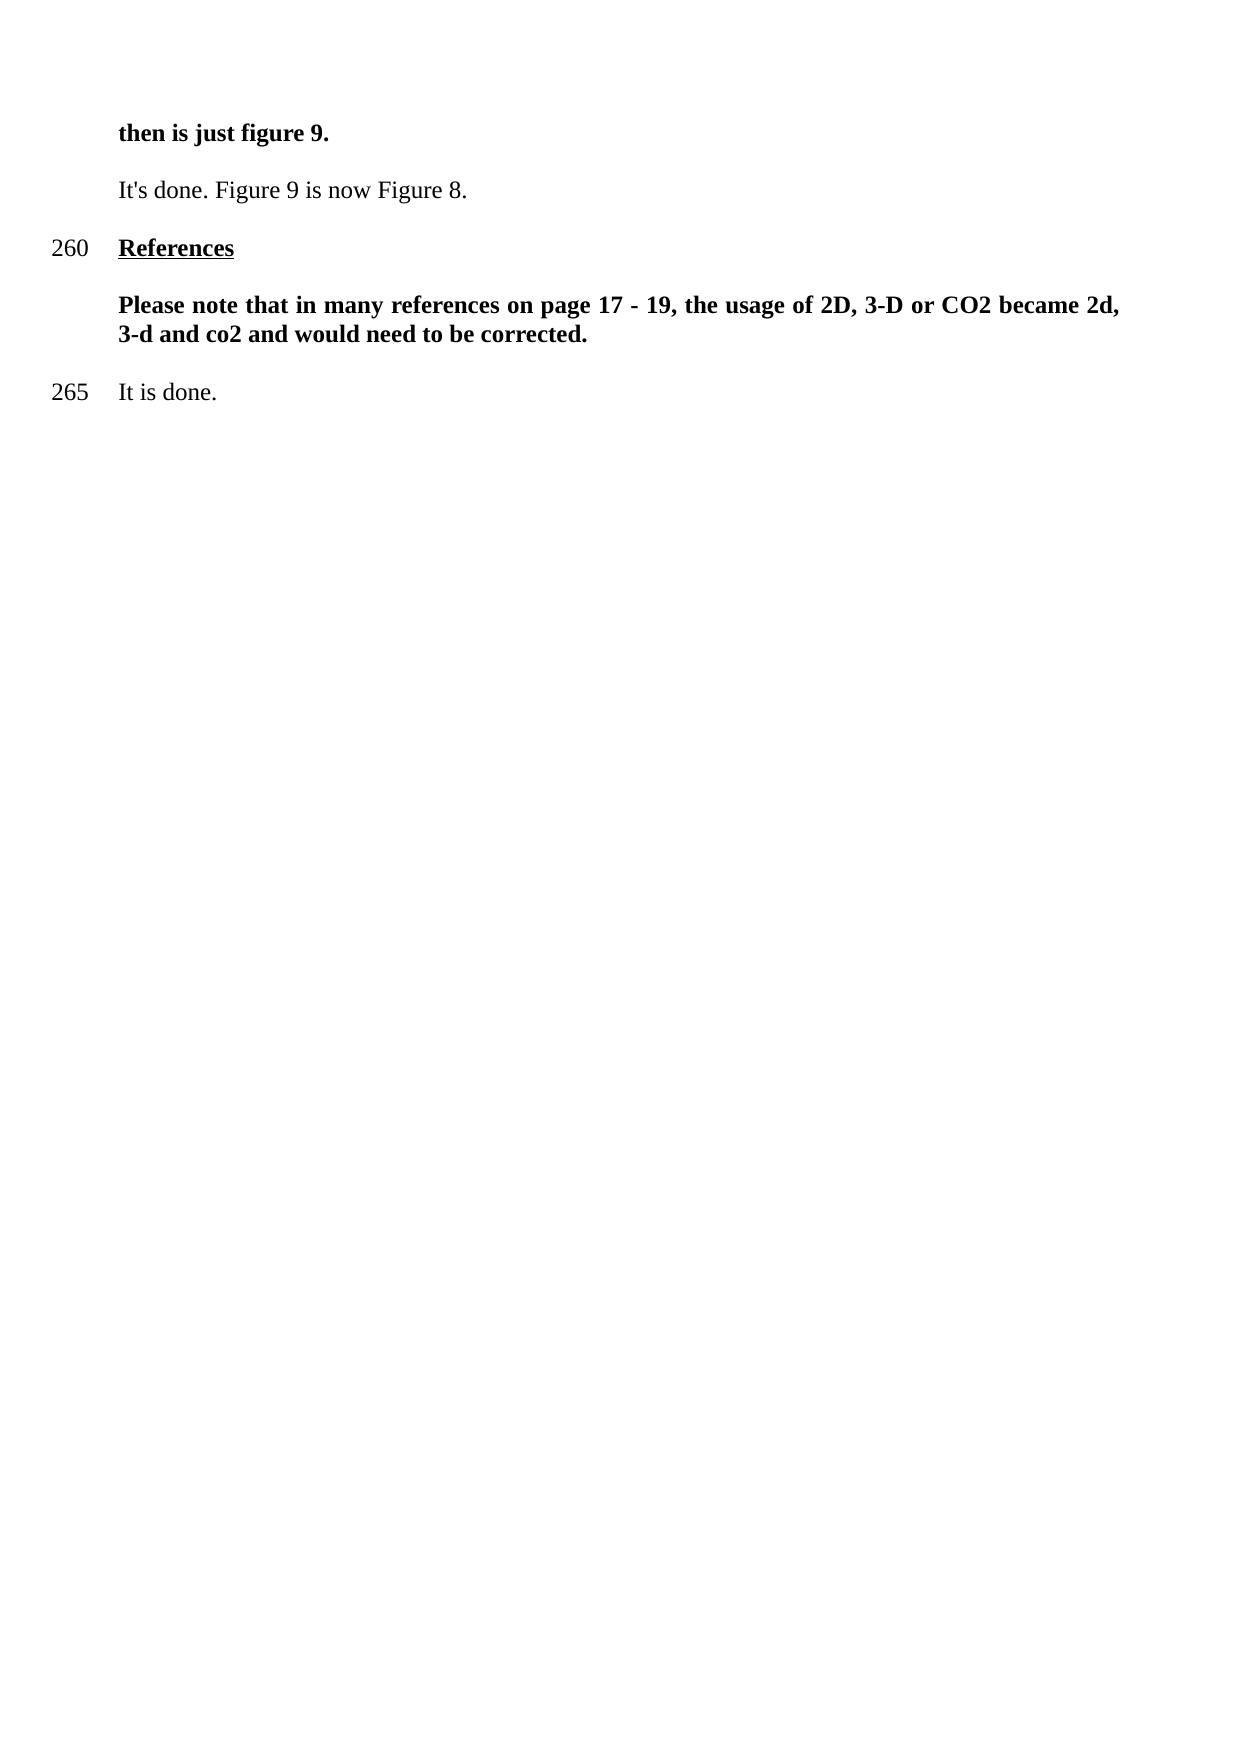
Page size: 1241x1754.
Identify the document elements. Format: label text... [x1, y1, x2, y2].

text Please note that in many references on page 17 - 19, the usage of 2D, 3-D or CO2 became 2d, 3-d and co2 and would need to be corrected. [118, 291, 1122, 348]
text References [118, 233, 1122, 262]
text It's done. Figure 9 is now Figure 8. [118, 176, 1122, 204]
text then is just figure 9. [118, 118, 1122, 147]
text It is done. [118, 377, 1122, 406]
